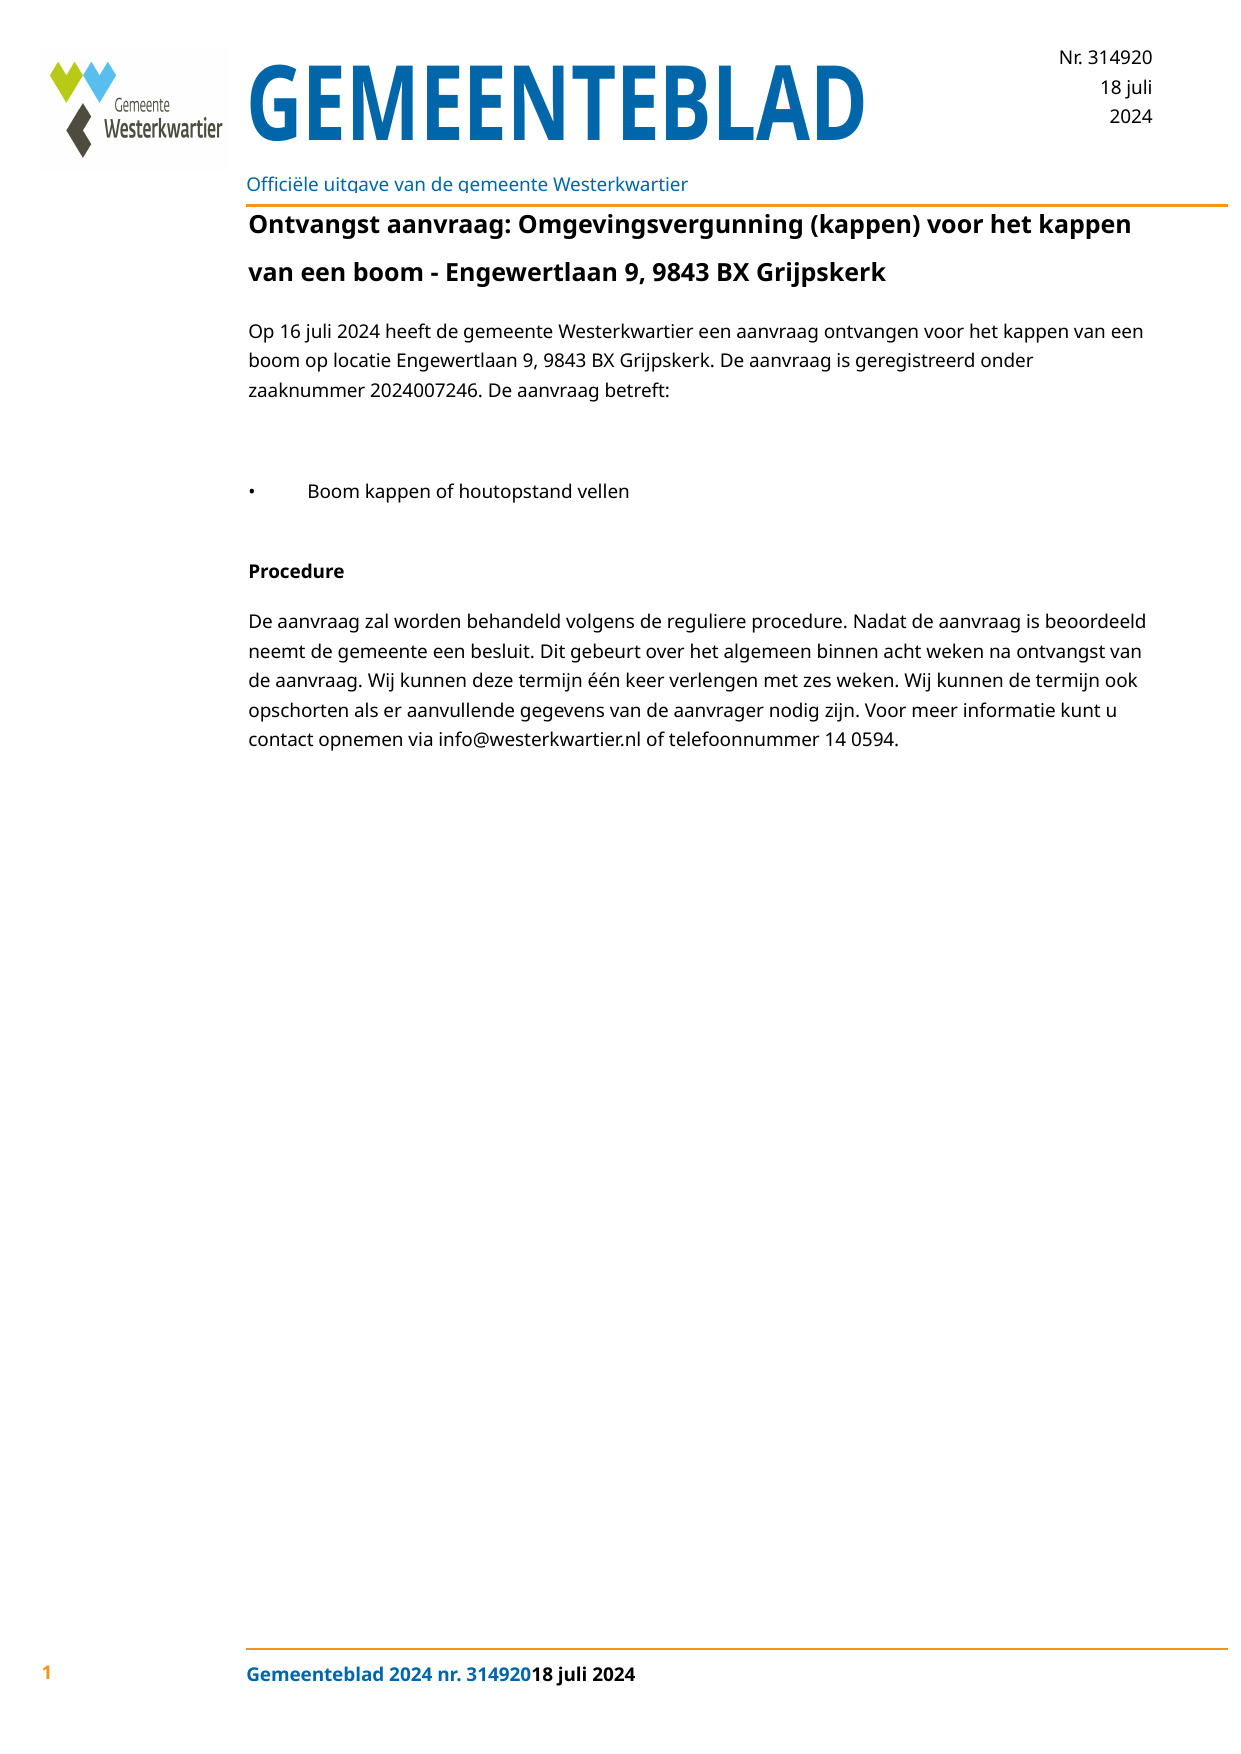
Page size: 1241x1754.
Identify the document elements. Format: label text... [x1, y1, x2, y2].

text Ontvangst aanvraag: Omgevingsvergunning (kappen) voor het kappen van een boom - Engewertlaan 9, 9843 BX Grijpskerk [248, 207, 1152, 288]
text Op 16 juli 2024 heeft de gemeente Westerkwartier een aanvraag ontvangen voor het kappen van een boom op locatie Engewertlaan 9, 9843 BX Grijpskerk. De aanvraag is geregistreerd onder zaaknummer 2024007246. De aanvraag betreft: [248, 318, 1152, 403]
list Boom kappen of houtopstand vellen [248, 478, 1152, 504]
text De aanvraag zal worden behandeld volgens de reguliere procedure. Nadat de aanvraag is beoordeeld neemt de gemeente een besluit. Dit gebeurt over het algemeen binnen acht weken na ontvangst van de aanvraag. Wij kunnen deze termijn één keer verlengen met zes weken. Wij kunnen de termijn ook opschorten als er aanvullende gegevens van de aanvrager nodig zijn. Voor meer informatie kunt u contact opnemen via info@westerkwartier.nl of telefoonnummer 14 0594. [248, 608, 1152, 752]
text Procedure [248, 558, 1152, 584]
picture [41, 47, 231, 172]
